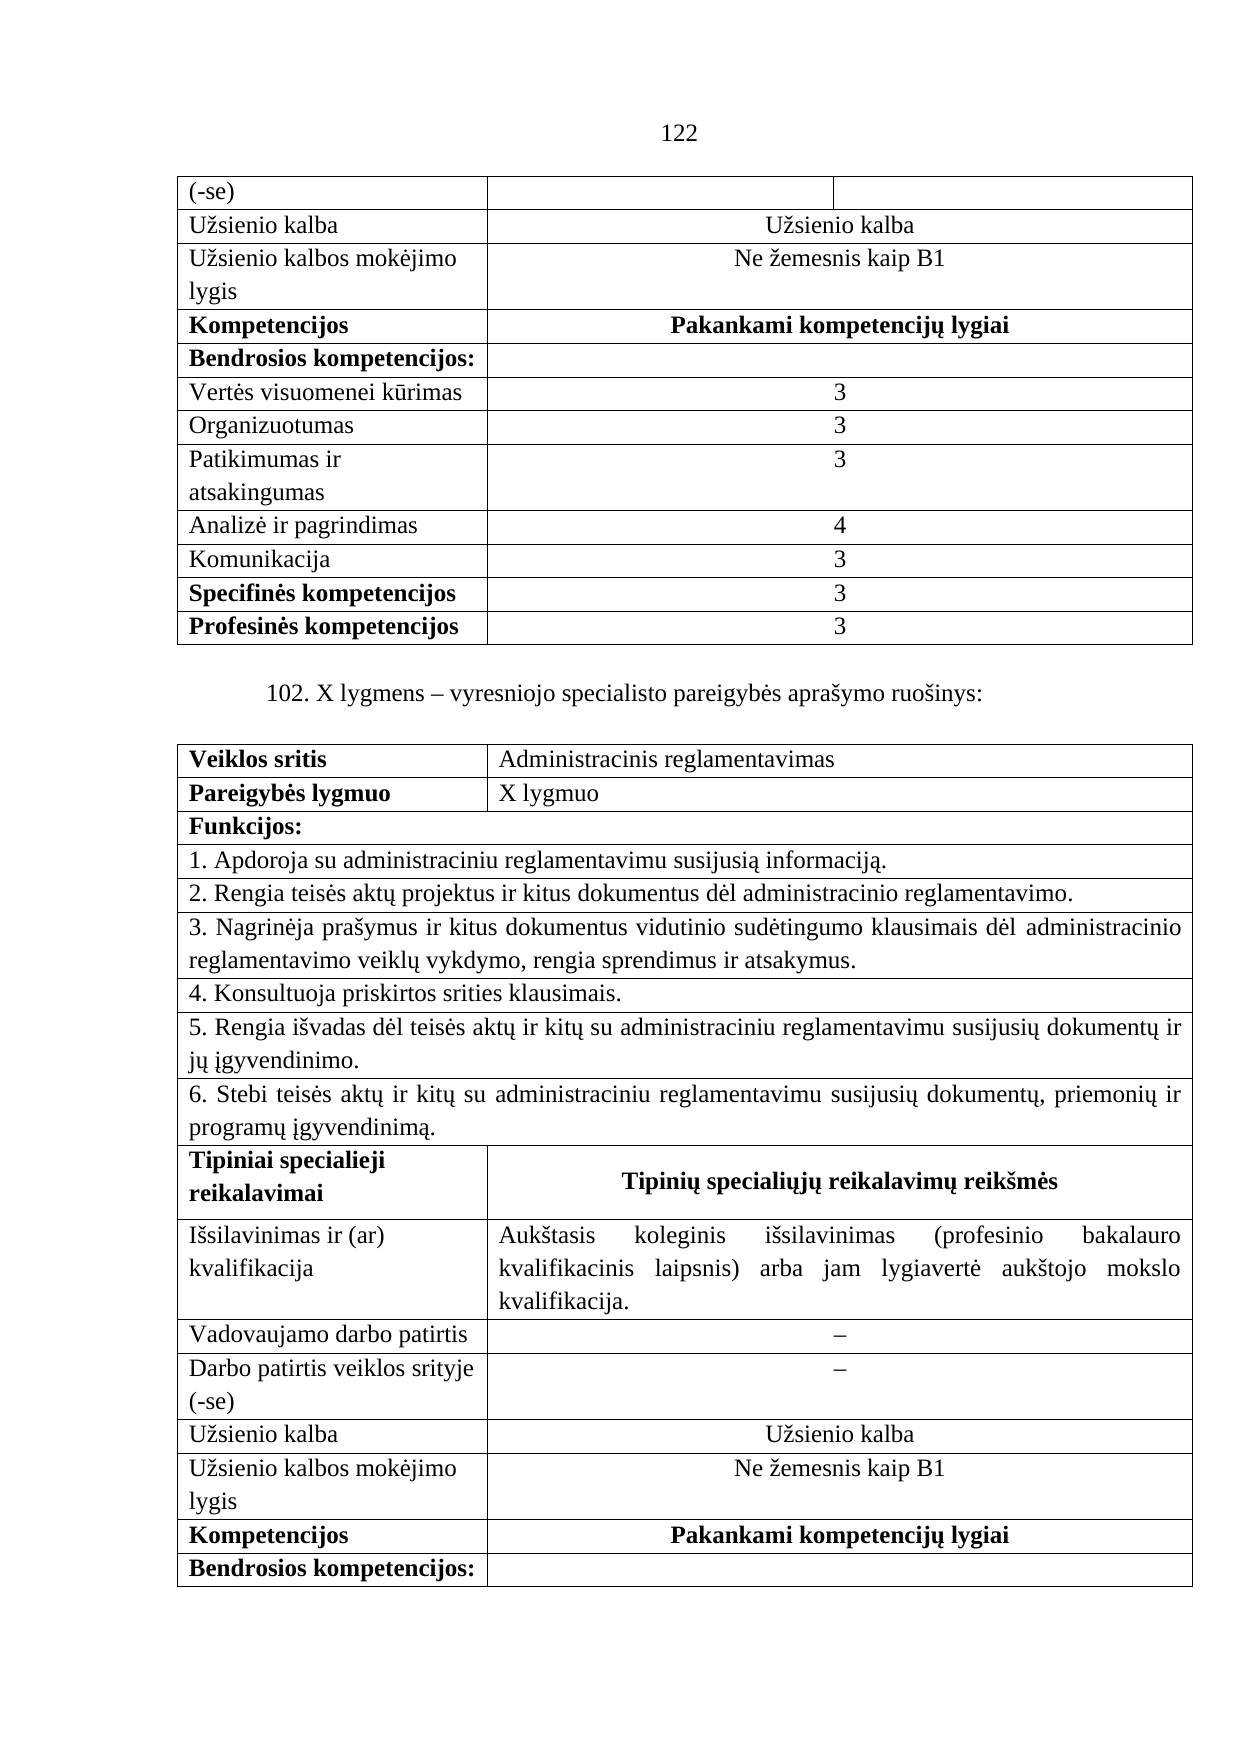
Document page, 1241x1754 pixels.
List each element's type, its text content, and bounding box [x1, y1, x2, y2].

table_cell 4. Konsultuoja priskirtos srities klausimais. [178, 979, 1192, 1012]
table_cell Užsienio kalba [178, 1420, 487, 1453]
table_cell Analizė ir pagrindimas [178, 511, 487, 543]
table_cell Aukštasis koleginis išsilavinimas (profesinio bakalauro kvalifikacinis laipsnis) arba jam lygiavertė aukštojo mokslo kvalifikacija. [488, 1220, 1192, 1319]
table_cell Kompetencijos [178, 1520, 487, 1553]
table_cell 3. Nagrinėja prašymus ir kitus dokumentus vidutinio sudėtingumo klausimais dėl administracinio reglamentavimo veiklų vykdymo, rengia sprendimus ir atsakymus. [178, 913, 1192, 978]
table_header Veiklos sritis [178, 745, 487, 777]
table_cell Komunikacija [178, 545, 487, 577]
table_cell 3 [488, 545, 1192, 577]
table_cell Pakankami kompetencijų lygiai [488, 1520, 1192, 1553]
table_cell Tipiniai specialieji reikalavimai [178, 1146, 487, 1219]
table_cell 6. Stebi teisės aktų ir kitų su administraciniu reglamentavimu susijusių dokumentų, priemonių ir programų įgyvendinimą. [178, 1079, 1192, 1145]
table_cell (-se) [178, 177, 487, 209]
table_cell 4 [488, 511, 1192, 543]
table_cell Vadovaujamo darbo patirtis [178, 1320, 487, 1352]
table_cell Organizuotumas [178, 411, 487, 443]
table_cell Profesinės kompetencijos [178, 612, 487, 644]
table_cell Tipinių specialiųjų reikalavimų reikšmės [488, 1146, 1192, 1219]
table_cell 2. Rengia teisės aktų projektus ir kitus dokumentus dėl administracinio reglamentavimo. [178, 879, 1192, 911]
table_cell 3 [488, 411, 1192, 443]
table_cell Pakankami kompetencijų lygiai [488, 310, 1192, 343]
table_cell Funkcijos: [178, 812, 1192, 844]
table_cell Išsilavinimas ir (ar) kvalifikacija [178, 1220, 487, 1319]
table_cell [488, 1554, 1192, 1586]
table_cell [834, 177, 1192, 209]
table_cell 3 [488, 378, 1192, 410]
table_cell Užsienio kalba [178, 210, 487, 243]
table_cell Bendrosios kompetencijos: [178, 1554, 487, 1586]
table_cell Pareigybės lygmuo [178, 778, 487, 811]
table_cell Darbo patirtis veiklos srityje (-se) [178, 1354, 487, 1419]
table_cell Specifinės kompetencijos [178, 578, 487, 611]
table_cell Bendrosios kompetencijos: [178, 344, 487, 376]
table_cell 3 [488, 578, 1192, 611]
table_cell Užsienio kalba [488, 210, 1192, 243]
table_cell Kompetencijos [178, 310, 487, 343]
table_cell Užsienio kalbos mokėjimo lygis [178, 1454, 487, 1519]
table_cell Užsienio kalbos mokėjimo lygis [178, 244, 487, 309]
table_cell 3 [488, 445, 1192, 510]
text 102. X lygmens – vyresniojo specialisto pareigybės aprašymo ruošinys: [177, 678, 1181, 706]
table_cell X lygmuo [488, 778, 1192, 811]
table_cell 5. Rengia išvadas dėl teisės aktų ir kitų su administraciniu reglamentavimu susijusių dokumentų ir jų įgyvendinimo. [178, 1013, 1192, 1078]
table_cell 1. Apdoroja su administraciniu reglamentavimu susijusią informaciją. [178, 845, 1192, 878]
table_cell – [488, 1354, 1192, 1419]
table_cell [488, 177, 833, 209]
table_cell Užsienio kalba [488, 1420, 1192, 1453]
table_cell Ne žemesnis kaip B1 [488, 244, 1192, 309]
table_header Administracinis reglamentavimas [488, 745, 1192, 777]
table_cell Ne žemesnis kaip B1 [488, 1454, 1192, 1519]
table_cell Patikimumas ir atsakingumas [178, 445, 487, 510]
table_cell 3 [488, 612, 1192, 644]
table_cell Vertės visuomenei kūrimas [178, 378, 487, 410]
table_cell [488, 344, 1192, 376]
table_cell – [488, 1320, 1192, 1352]
